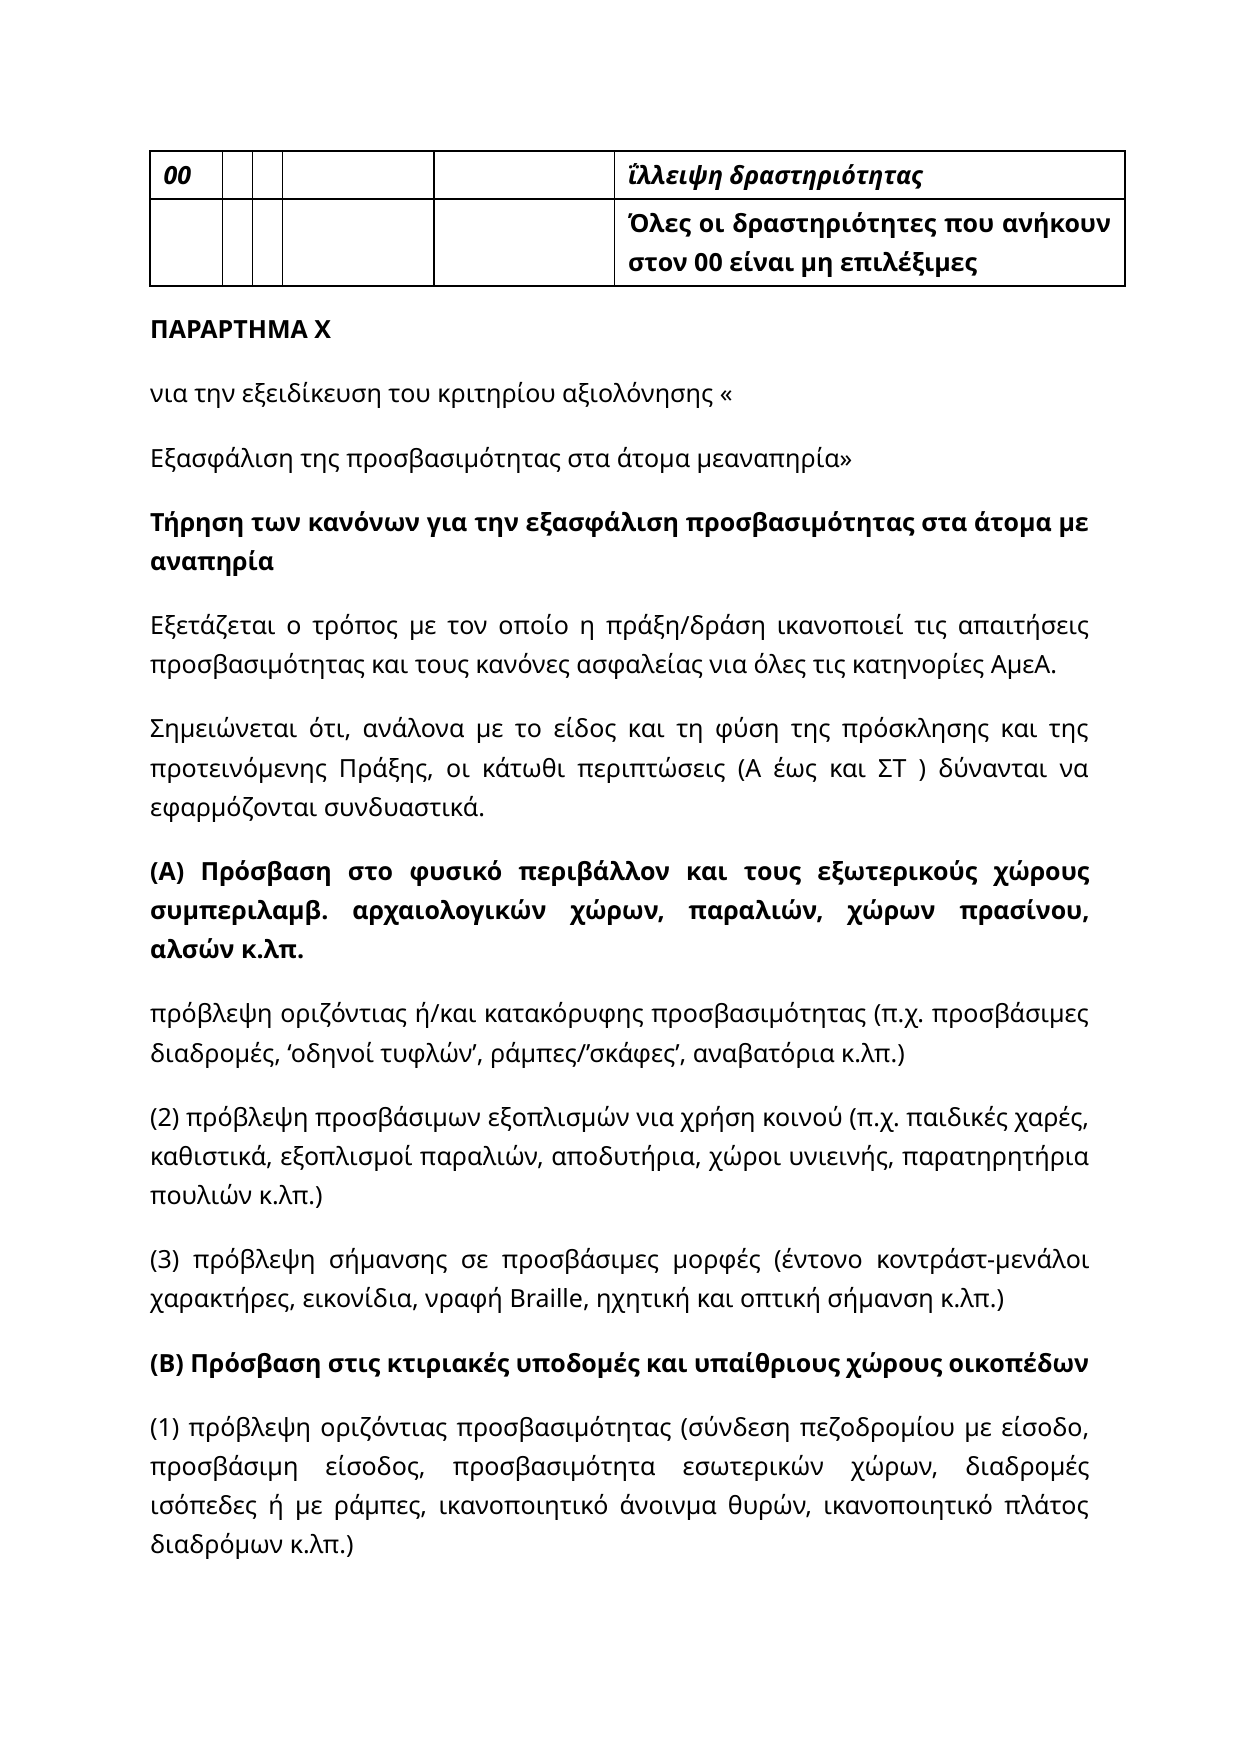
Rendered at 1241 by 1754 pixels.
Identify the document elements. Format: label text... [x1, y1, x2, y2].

table_cell [283, 152, 433, 198]
table_cell 00 [151, 152, 222, 198]
table_cell Όλες οι δραστηριότητες που ανήκουν στον 00 είναι μη επιλέξιμες [615, 200, 1124, 285]
text νια την εξειδίκευση του κριτηρίου αξιολόνησης « [150, 376, 1090, 410]
table_cell [435, 200, 614, 285]
text Σημειώνεται ότι, ανάλονα με το είδος και τη φύση της πρόσκλησης και της προτεινόμενης Πράξης, οι κάτωθι περιπτώσεις (Α έως και ΣΤ ) δύνανται να εφαρμόζονται συνδυαστικά. [150, 711, 1090, 823]
text πρόβλεψη οριζόντιας ή/και κατακόρυφης προσβασιμότητας (π.χ. προσβάσιμες διαδρομές, ‘οδηνοί τυφλών’, ράμπες/’σκάφες’, αναβατόρια κ.λπ.) [150, 996, 1090, 1069]
table_cell [435, 152, 614, 198]
table_cell [283, 200, 433, 285]
text (Β) Πρόσβαση στις κτιριακές υποδομές και υπαίθριους χώρους οικοπέδων [150, 1345, 1090, 1379]
text Εξασφάλιση της προσβασιμότητας στα άτομα μεαναπηρία» [150, 440, 1090, 474]
table_cell [253, 200, 282, 285]
text ΠΑΡΑΡΤΗΜΑ X [150, 312, 1090, 346]
text Τήρηση των κανόνων για την εξασφάλιση προσβασιμότητας στα άτομα με αναπηρία [150, 504, 1090, 578]
table_cell [223, 152, 252, 198]
table_cell ΐλλειψη δραστηριότητας [615, 152, 1124, 198]
text (Α) Πρόσβαση στο φυσικό περιβάλλον και τους εξωτερικούς χώρους συμπεριλαμβ. αρχαιολογικών χώρων, παραλιών, χώρων πρασίνου, αλσών κ.λπ. [150, 854, 1090, 966]
table_cell [151, 200, 222, 285]
text (2) πρόβλεψη προσβάσιμων εξοπλισμών νια χρήση κοινού (π.χ. παιδικές χαρές, καθιστικά, εξοπλισμοί παραλιών, αποδυτήρια, χώροι υνιεινής, παρατηρητήρια πουλιών κ.λπ.) [150, 1099, 1090, 1212]
text Εξετάζεται ο τρόπος με τον οποίο η πράξη/δράση ικανοποιεί τις απαιτήσεις προσβασιμότητας και τους κανόνες ασφαλείας νια όλες τις κατηνορίες ΑμεΑ. [150, 608, 1090, 681]
table_cell [253, 152, 282, 198]
table_cell [223, 200, 252, 285]
text (3) πρόβλεψη σήμανσης σε προσβάσιμες μορφές (έντονο κοντράστ-μενάλοι χαρακτήρες, εικονίδια, νραφή Braille, ηχητική και οπτική σήμανση κ.λπ.) [150, 1242, 1090, 1315]
text (1) πρόβλεψη οριζόντιας προσβασιμότητας (σύνδεση πεζοδρομίου με είσοδο, προσβάσιμη είσοδος, προσβασιμότητα εσωτερικών χώρων, διαδρομές ισόπεδες ή με ράμπες, ικανοποιητικό άνοινμα θυρών, ικανοποιητικό πλάτος διαδρόμων κ.λπ.) [150, 1409, 1090, 1561]
